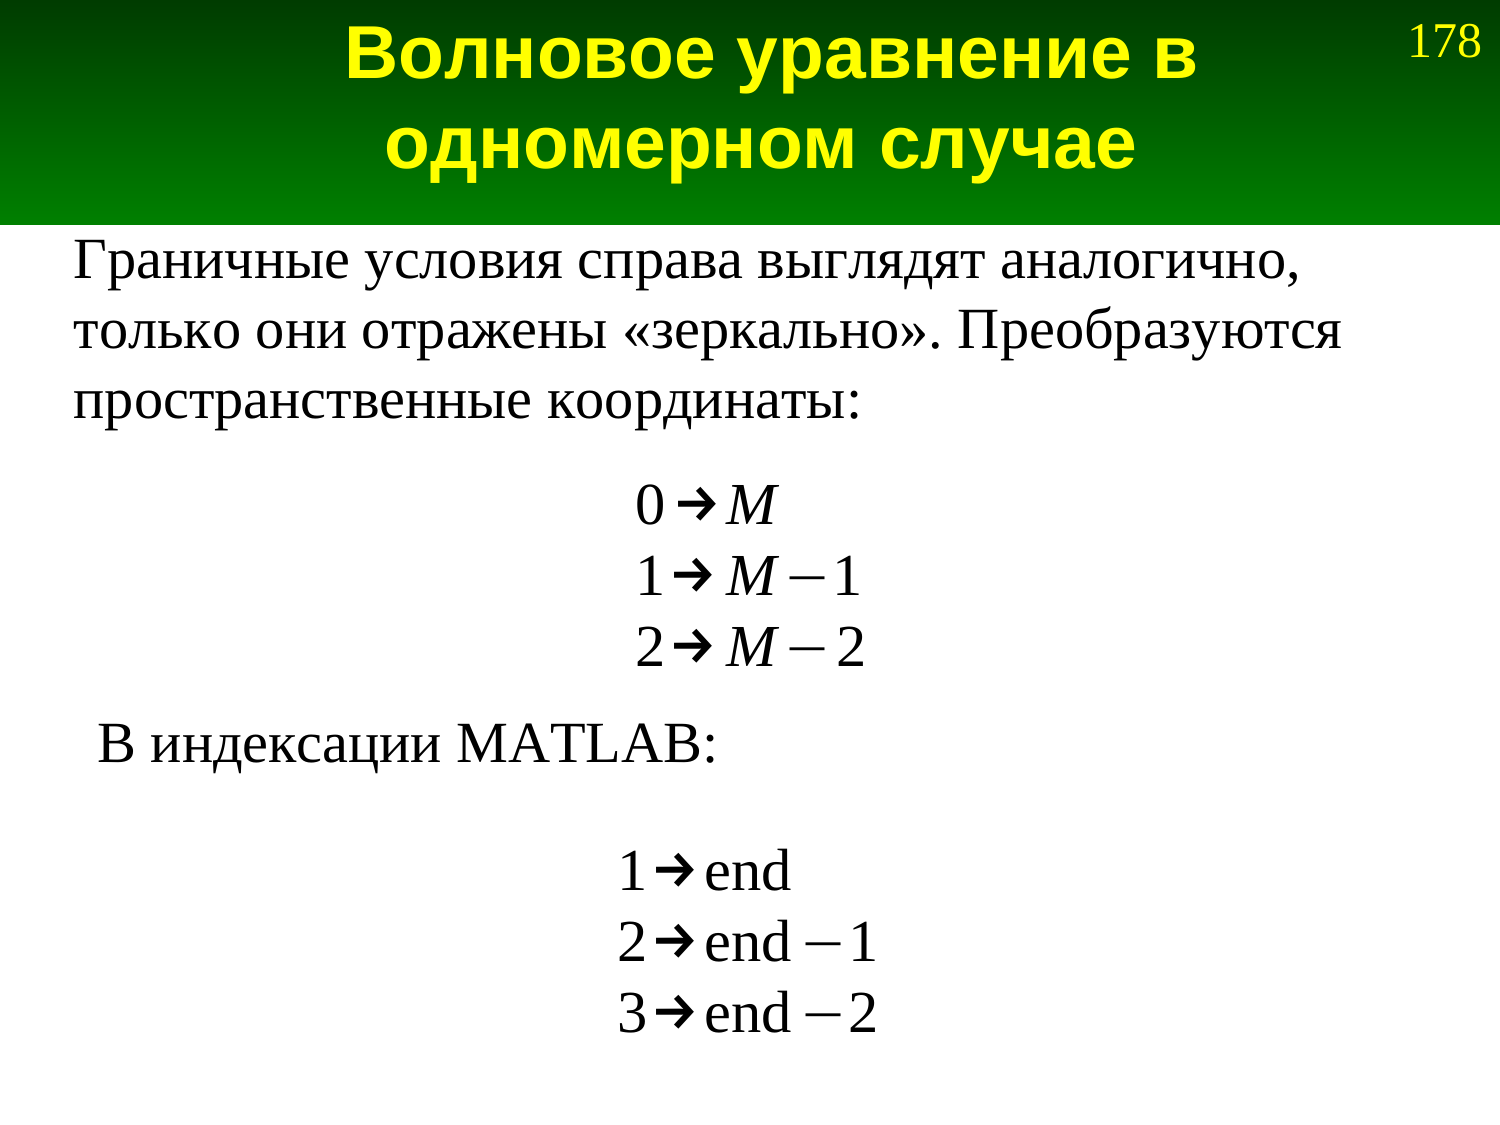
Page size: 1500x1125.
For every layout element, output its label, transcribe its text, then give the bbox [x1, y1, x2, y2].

chart [620, 472, 880, 679]
text_box В индексации MATLAB: [82, 696, 1465, 804]
chart [602, 838, 893, 1046]
title Волновое уравнение в одномерном случае [123, 0, 1399, 192]
text_box Граничные условия справа выглядят аналогично, только они отражены «зеркально». Преобразуются пространственные координаты: [59, 212, 1441, 438]
